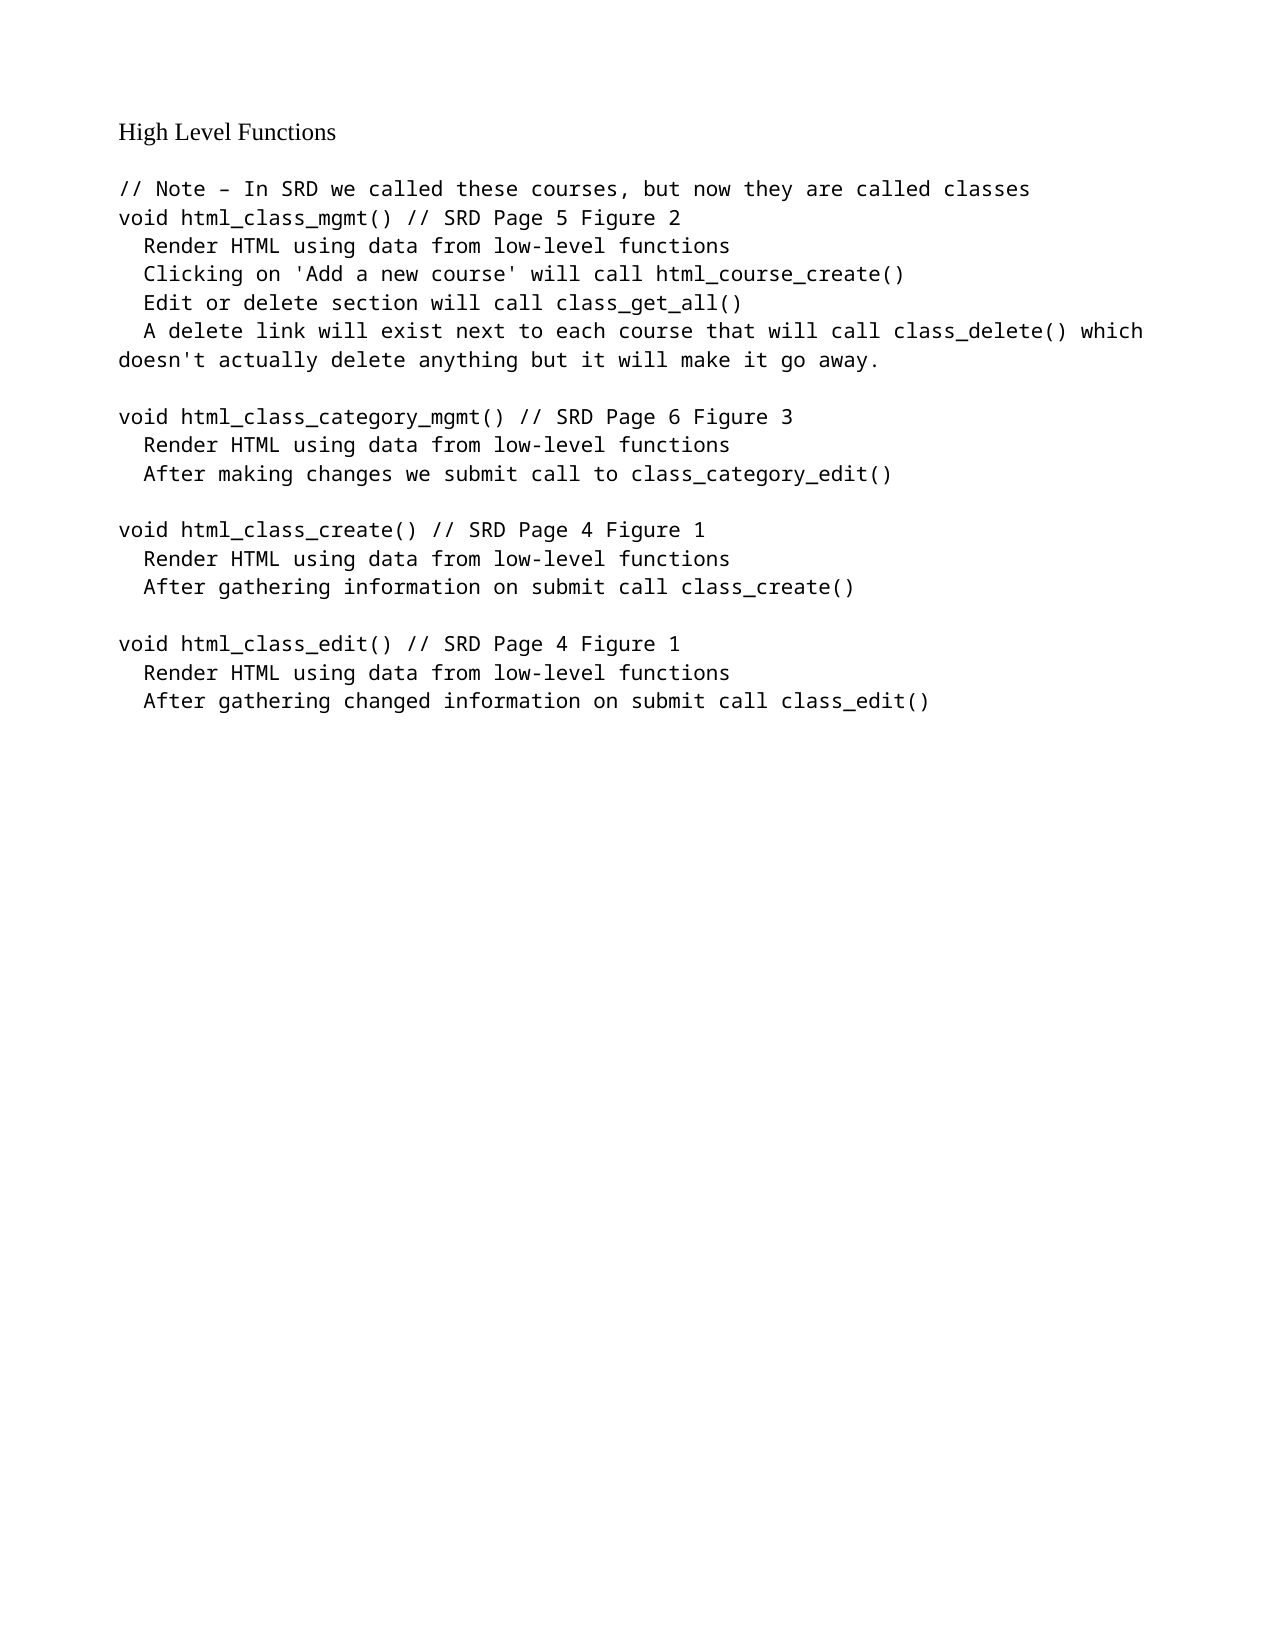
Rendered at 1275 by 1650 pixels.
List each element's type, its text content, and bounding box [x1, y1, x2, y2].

text After gathering changed information on submit call class_edit() [118, 686, 1157, 714]
text Edit or delete section will call class_get_all() [118, 288, 1157, 316]
text void html_class_mgmt() // SRD Page 5 Figure 2 [118, 203, 1157, 231]
text Render HTML using data from low-level functions [118, 658, 1157, 686]
text void html_class_create() // SRD Page 4 Figure 1 [118, 516, 1157, 544]
text Render HTML using data from low-level functions [118, 544, 1157, 572]
text Clicking on 'Add a new course' will call html_course_create() [118, 259, 1157, 288]
text A delete link will exist next to each course that will call class_delete() which doesn't actually delete anything but it will make it go away. [118, 316, 1157, 373]
text Render HTML using data from low-level functions [118, 231, 1157, 259]
text After gathering information on submit call class_create() [118, 572, 1157, 601]
text High Level Functions [118, 118, 1157, 146]
text After making changes we submit call to class_category_edit() [118, 459, 1157, 487]
text Render HTML using data from low-level functions [118, 430, 1157, 459]
text // Note – In SRD we called these courses, but now they are called classes [118, 174, 1157, 203]
text void html_class_category_mgmt() // SRD Page 6 Figure 3 [118, 402, 1157, 430]
text void html_class_edit() // SRD Page 4 Figure 1 [118, 629, 1157, 658]
